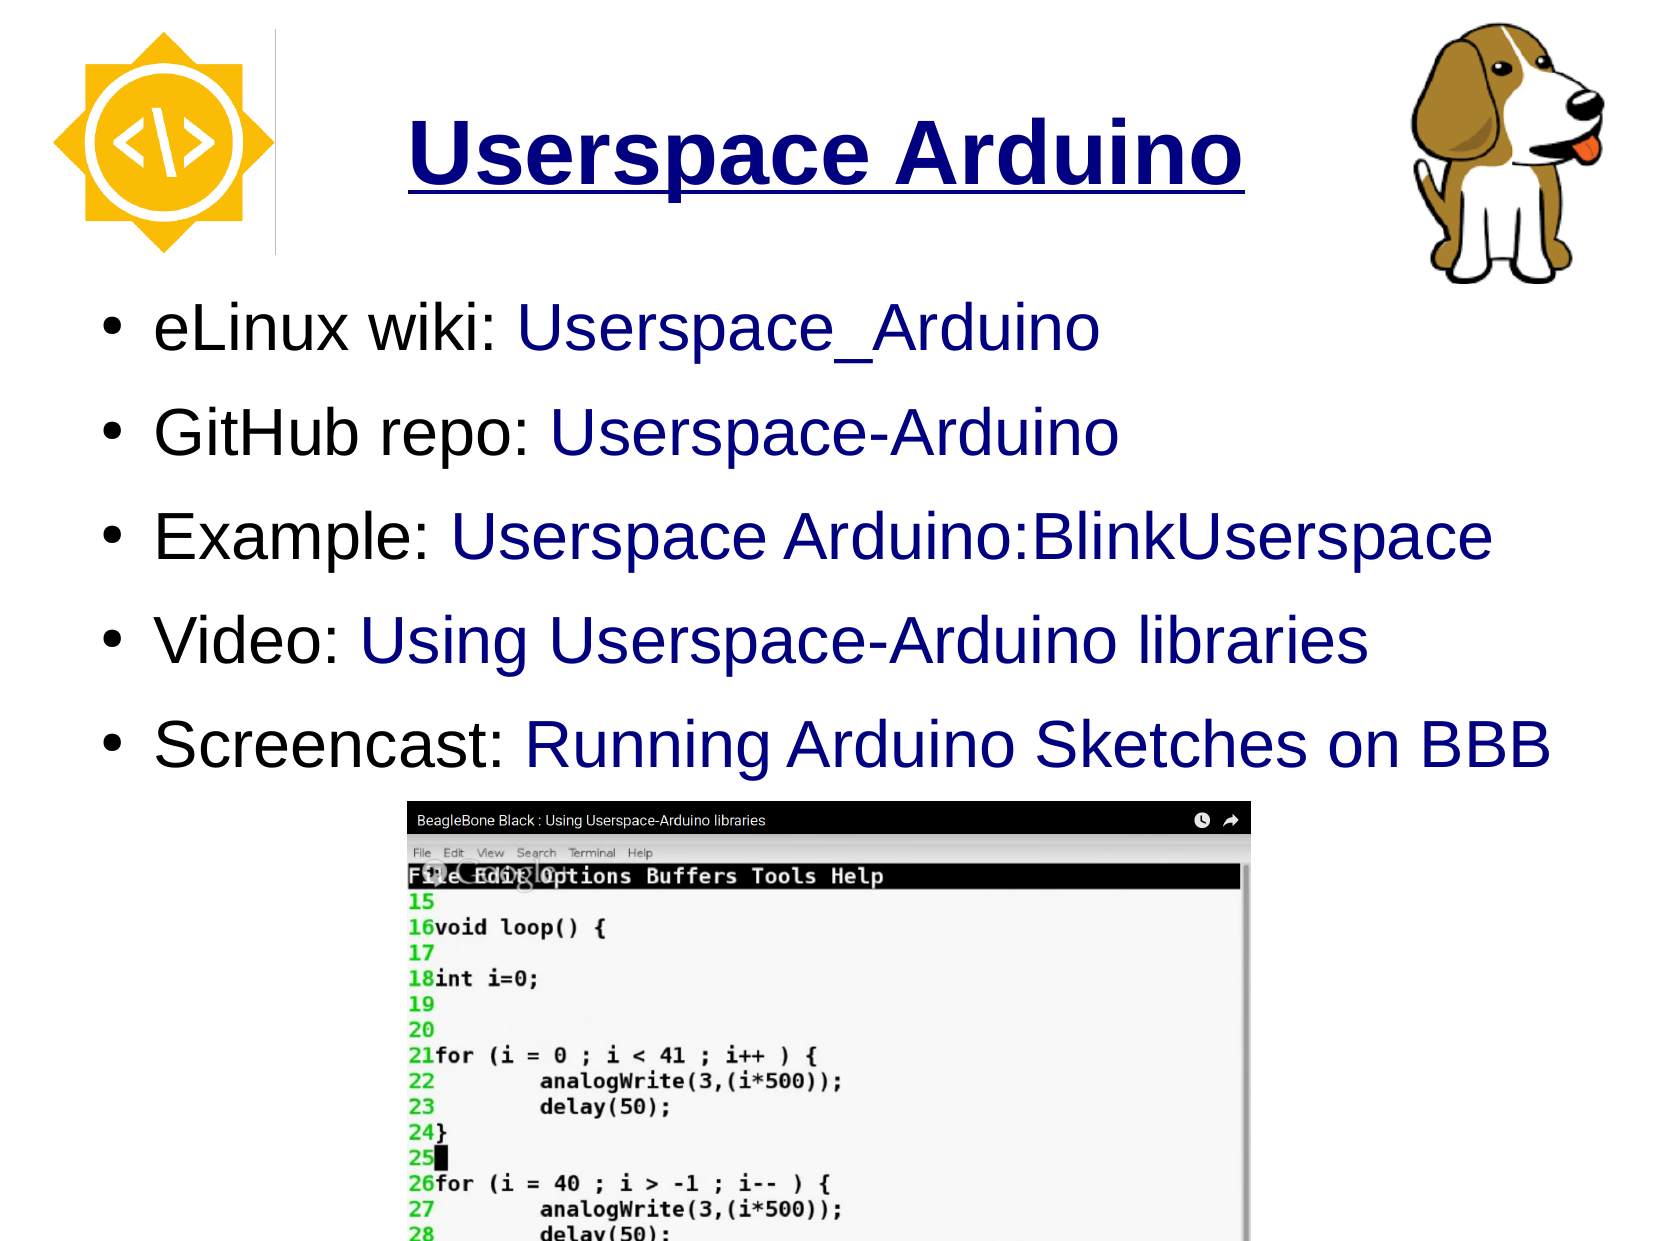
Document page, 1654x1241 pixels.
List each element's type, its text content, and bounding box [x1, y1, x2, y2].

picture [50, 29, 276, 255]
picture [407, 801, 1251, 1241]
title Userspace Arduino [82, 49, 1391, 257]
picture [1391, 22, 1608, 284]
list eLinux wiki: Userspace_Arduino GitHub repo: Userspace-Arduino Example: Userspace Arduino:BlinkUserspace Video: Using Userspace-Arduino libraries Screencast: Running Arduino Sketches on BBB [82, 290, 1571, 1010]
